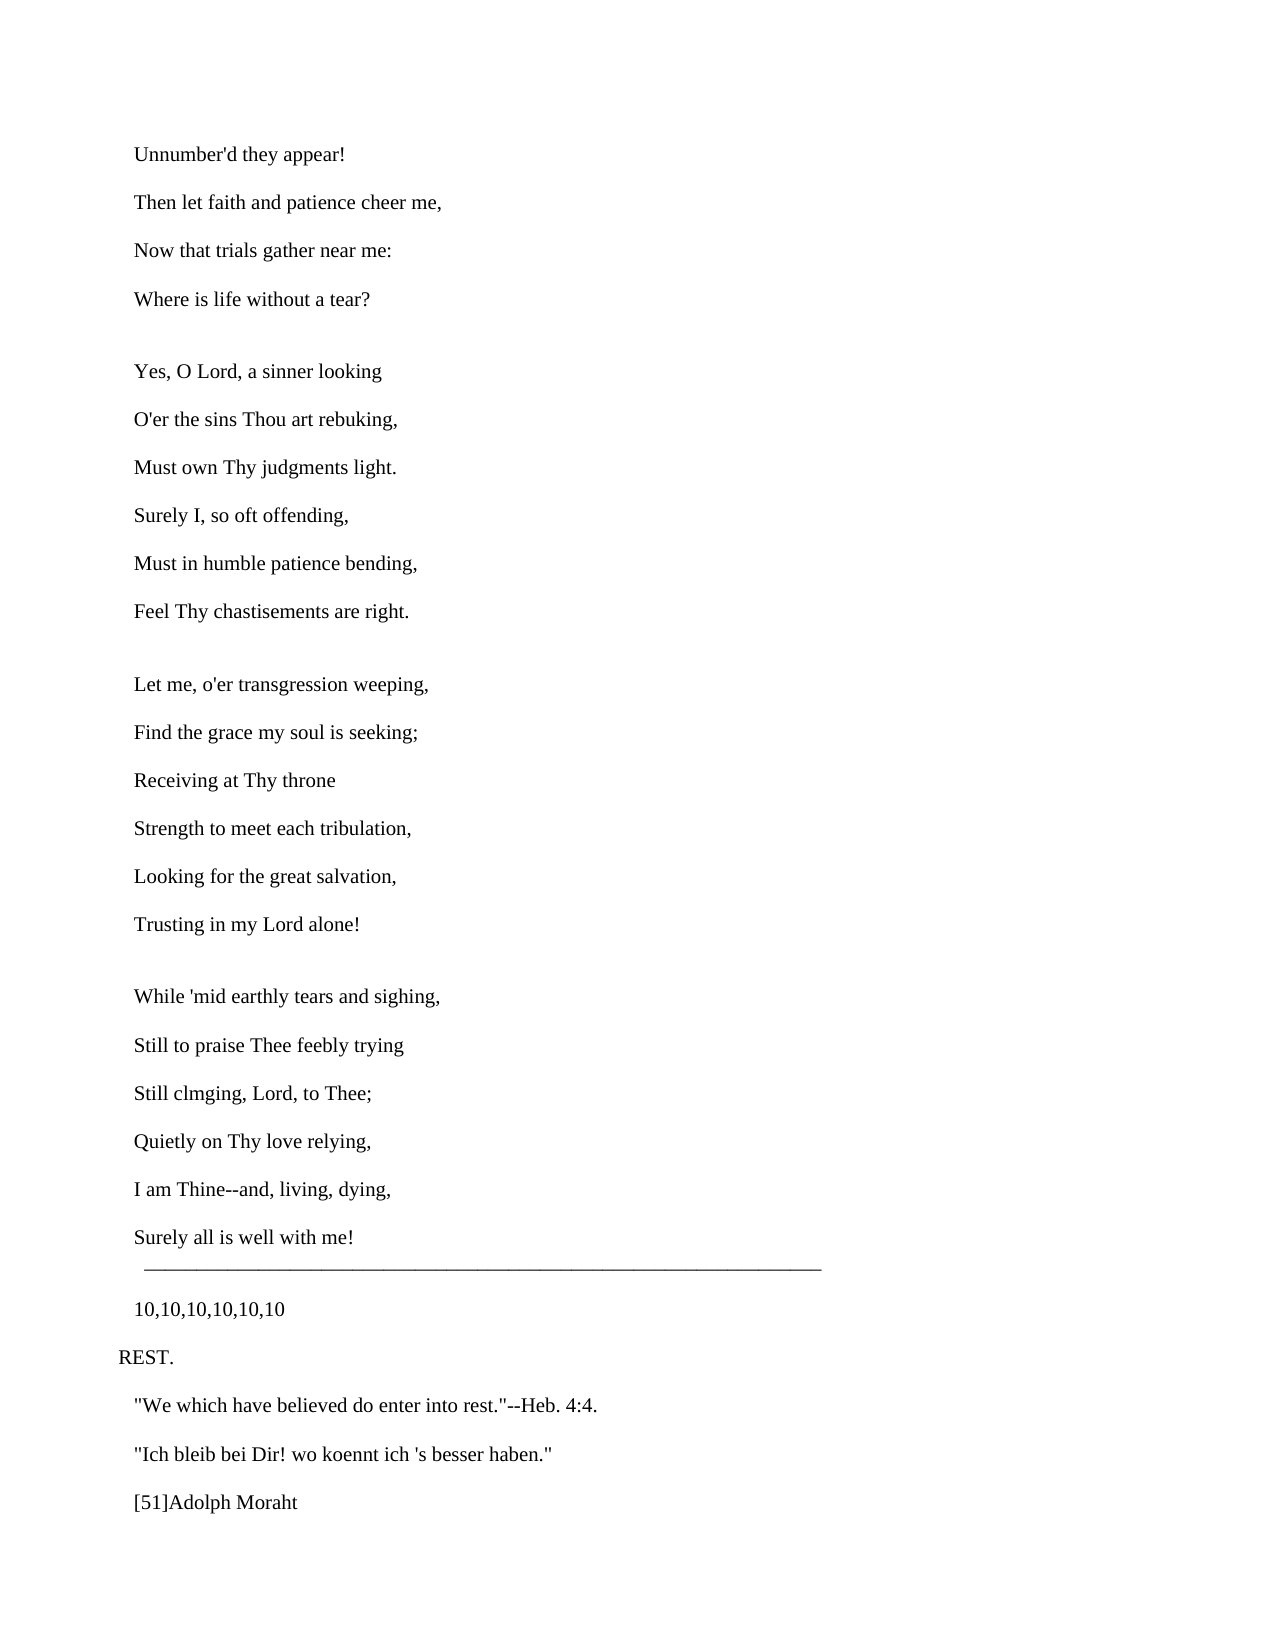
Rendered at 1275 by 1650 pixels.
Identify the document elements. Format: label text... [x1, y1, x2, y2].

text While 'mid earthly tears and sighing, [118, 984, 1157, 1008]
text "We which have believed do enter into rest."--Heb. 4:4. [118, 1393, 1157, 1417]
text Quietly on Thy love relying, [118, 1129, 1157, 1153]
text Then let faith and patience cheer me, [118, 190, 1157, 214]
text 10,10,10,10,10,10 [118, 1297, 1157, 1321]
text Feel Thy chastisements are right. [118, 599, 1157, 623]
text Must own Thy judgments light. [118, 455, 1157, 479]
text _________________________________________________________________ [118, 1249, 1157, 1273]
text Still to praise Thee feebly trying [118, 1032, 1157, 1057]
text Surely I, so oft offending, [118, 503, 1157, 527]
text Surely all is well with me! [118, 1225, 1157, 1249]
text Unnumber'd they appear! [118, 142, 1157, 166]
text Still clmging, Lord, to Thee; [118, 1081, 1157, 1105]
text Find the grace my soul is seeking; [118, 720, 1157, 744]
text Must in humble patience bending, [118, 551, 1157, 575]
text Looking for the great salvation, [118, 864, 1157, 888]
text [51]Adolph Moraht [118, 1490, 1157, 1514]
text Let me, o'er transgression weeping, [118, 672, 1157, 696]
text Yes, O Lord, a sinner looking [118, 359, 1157, 383]
text I am Thine--and, living, dying, [118, 1177, 1157, 1201]
text O'er the sins Thou art rebuking, [118, 407, 1157, 431]
text Now that trials gather near me: [118, 238, 1157, 262]
text Trusting in my Lord alone! [118, 912, 1157, 936]
text Strength to meet each tribulation, [118, 816, 1157, 840]
text Where is life without a tear? [118, 287, 1157, 311]
text REST. [118, 1345, 1157, 1369]
text "Ich bleib bei Dir! wo koennt ich 's besser haben." [118, 1442, 1157, 1466]
text Receiving at Thy throne [118, 768, 1157, 792]
